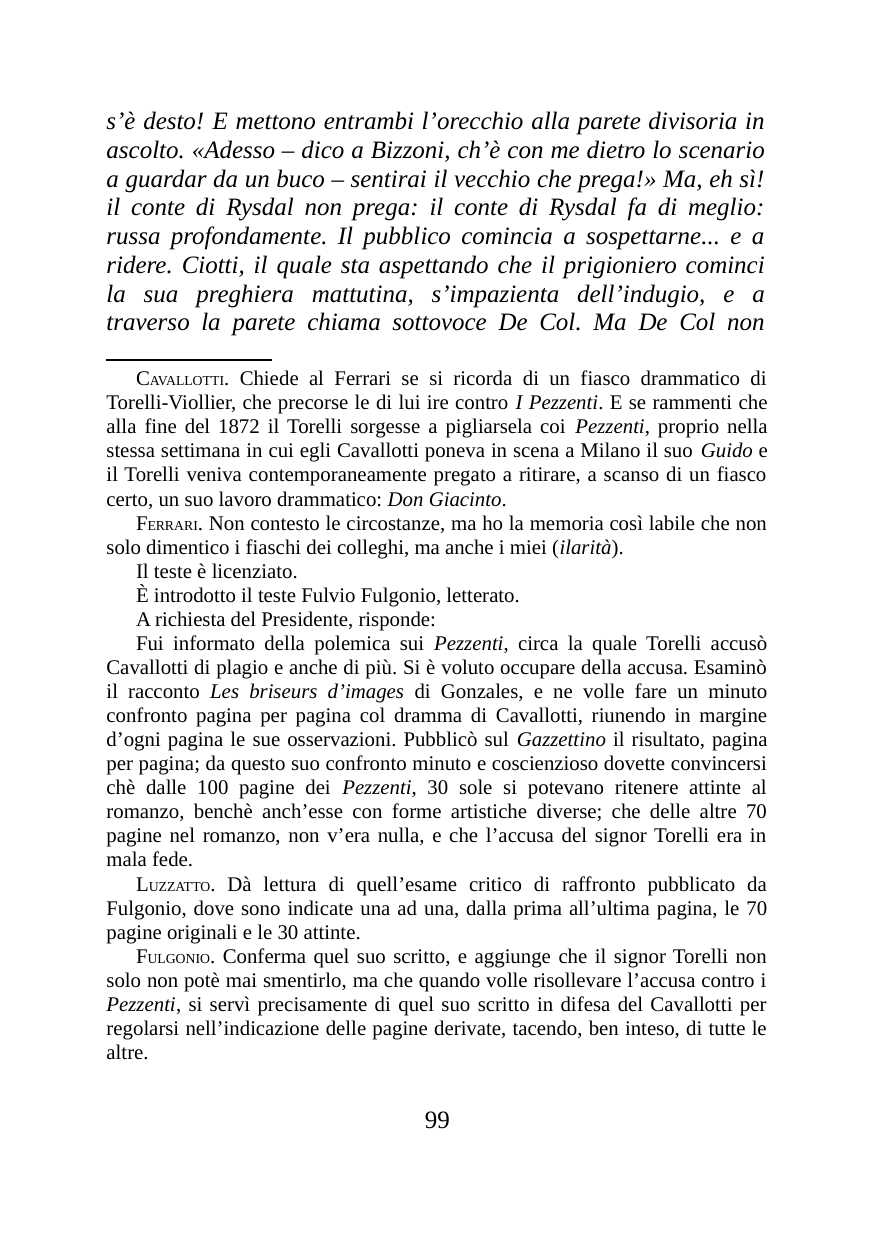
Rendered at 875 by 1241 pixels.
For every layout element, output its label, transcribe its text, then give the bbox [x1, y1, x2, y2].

text Luzzatto. Dà lettura di quell’esame critico di raffronto pubblicato da Fulgonio, dove sono indicate una ad una, dalla prima all’ultima pagina, le 70 pagine originali e le 30 attinte. [106, 871, 768, 944]
text s’è desto! E mettono entrambi l’orecchio alla parete divisoria in ascolto. «Adesso – dico a Bizzoni, ch’è con me dietro lo scenario a guardar da un buco – sentirai il vecchio che prega!» Ma, eh sì! il conte di Rysdal non prega: il conte di Rysdal fa di meglio: russa profondamente. Il pubblico comincia a sospettarne... e a ridere. Ciotti, il quale sta aspettando che il prigioniero cominci la sua preghiera mattutina, s’impazienta dell’indugio, e a traverso la parete chiama sottovoce De Col. Ma De Col non [106, 106, 768, 336]
text A richiesta del Presidente, risponde: [106, 607, 768, 631]
text Cavallotti. Chiede al Ferrari se si ricorda di un fiasco drammatico di Torelli-Viollier, che precorse le di lui ire contro I Pezzenti. E se rammenti che alla fine del 1872 il Torelli sorgesse a pigliarsela coi Pezzenti, proprio nella stessa settimana in cui egli Cavallotti poneva in scena a Milano il suo Guido e il Torelli veniva contemporaneamente pregato a ritirare, a scanso di un fiasco certo, un suo lavoro drammatico: Don Giacinto. [106, 366, 768, 511]
text Fulgonio. Conferma quel suo scritto, e aggiunge che il signor Torelli non solo non potè mai smentirlo, ma che quando volle risollevare l’accusa contro i Pezzenti, si servì precisamente di quel suo scritto in difesa del Cavallotti per regolarsi nell’indicazione delle pagine derivate, tacendo, ben inteso, di tutte le altre. [106, 944, 768, 1064]
text Ferrari. Non contesto le circostanze, ma ho la memoria così labile che non solo dimentico i fiaschi dei colleghi, ma anche i miei (ilarità). [106, 511, 768, 559]
text Il teste è licenziato. [106, 559, 768, 583]
text È introdotto il teste Fulvio Fulgonio, letterato. [106, 583, 768, 607]
text Fui informato della polemica sui Pezzenti, circa la quale Torelli accusò Cavallotti di plagio e anche di più. Si è voluto occupare della accusa. Esaminò il racconto Les briseurs d’images di Gonzales, e ne volle fare un minuto confronto pagina per pagina col dramma di Cavallotti, riunendo in margine d’ogni pagina le sue osservazioni. Pubblicò sul Gazzettino il risultato, pagina per pagina; da questo suo confronto minuto e coscienzioso dovette convincersi chè dalle 100 pagine dei Pezzenti, 30 sole si potevano ritenere attinte al romanzo, benchè anch’esse con forme artistiche diverse; che delle altre 70 pagine nel romanzo, non v’era nulla, e che l’accusa del signor Torelli era in mala fede. [106, 631, 768, 871]
